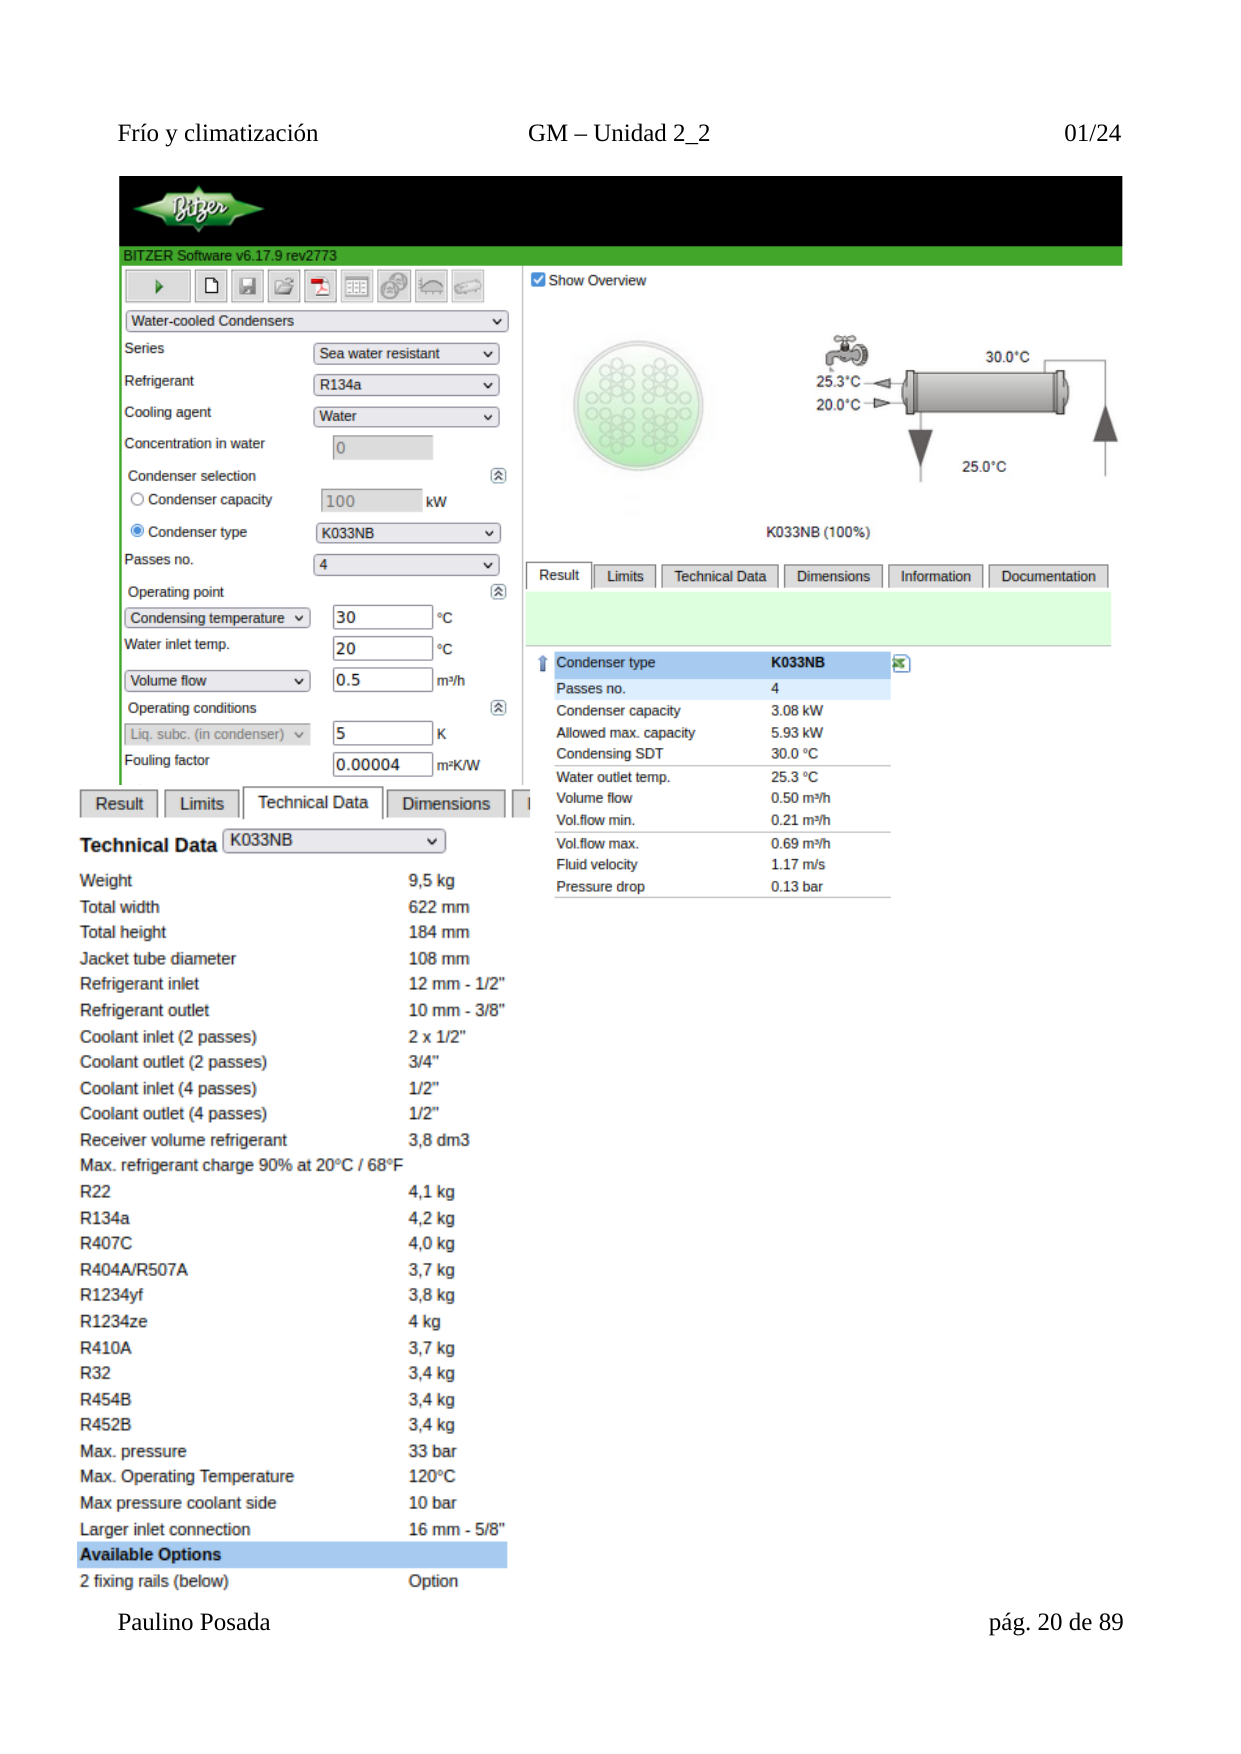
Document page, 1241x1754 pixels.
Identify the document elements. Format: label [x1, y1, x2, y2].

picture [77, 176, 1123, 1595]
